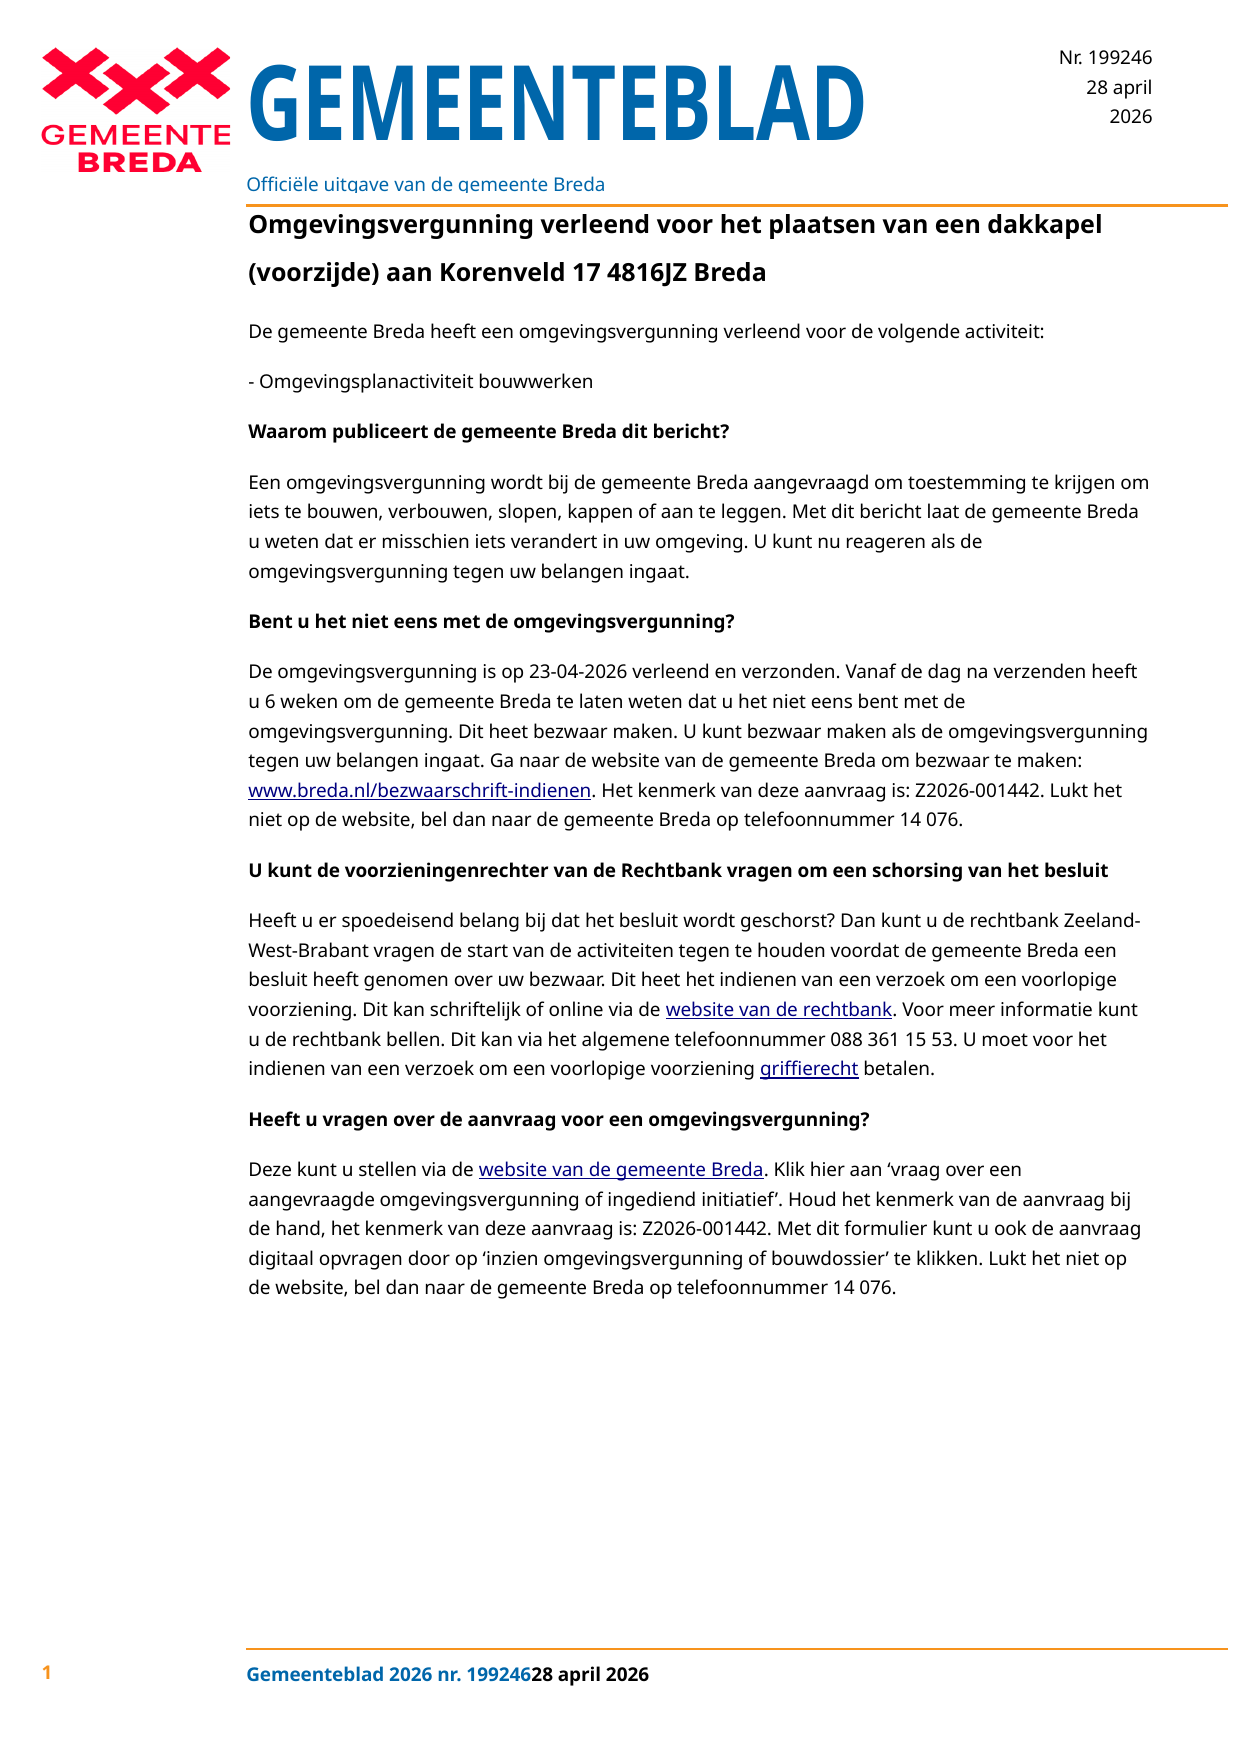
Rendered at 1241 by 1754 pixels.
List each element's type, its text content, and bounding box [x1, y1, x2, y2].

text Heeft u vragen over de aanvraag voor een omgevingsvergunning? [248, 1106, 1152, 1132]
text Bent u het niet eens met de omgevingsvergunning? [248, 608, 1152, 634]
text U kunt de voorzieningenrechter van de Rechtbank vragen om een schorsing van het besluit [248, 857, 1152, 883]
text De omgevingsvergunning is op 23-04-2026 verleend en verzonden. Vanaf de dag na verzenden heeft u 6 weken om de gemeente Breda te laten weten dat u het niet eens bent met de omgevingsvergunning. Dit heet bezwaar maken. U kunt bezwaar maken als de omgevingsvergunning tegen uw belangen ingaat. Ga naar de website van de gemeente Breda om bezwaar te maken: www.breda.nl/bezwaarschrift-indienen. Het kenmerk van deze aanvraag is: Z2026-001442. Lukt het niet op de website, bel dan naar de gemeente Breda op telefoonnummer 14 076. [248, 659, 1152, 832]
text Waarom publiceert de gemeente Breda dit bericht? [248, 419, 1152, 444]
text Een omgevingsvergunning wordt bij de gemeente Breda aangevraagd om toestemming te krijgen om iets te bouwen, verbouwen, slopen, kappen of aan te leggen. Met dit bericht laat de gemeente Breda u weten dat er misschien iets verandert in uw omgeving. U kunt nu reageren als de omgevingsvergunning tegen uw belangen ingaat. [248, 469, 1152, 584]
picture [41, 47, 231, 172]
text De gemeente Breda heeft een omgevingsvergunning verleend voor de volgende activiteit: [248, 318, 1152, 344]
text Omgevingsvergunning verleend voor het plaatsen van een dakkapel (voorzijde) aan Korenveld 17 4816JZ Breda [248, 207, 1152, 288]
text Deze kunt u stellen via de website van de gemeente Breda. Klik hier aan ‘vraag over een aangevraagde omgevingsvergunning of ingediend initiatief’. Houd het kenmerk van de aanvraag bij de hand, het kenmerk van deze aanvraag is: Z2026-001442. Met dit formulier kunt u ook de aanvraag digitaal opvragen door op ‘inzien omgevingsvergunning of bouwdossier’ te klikken. Lukt het niet op de website, bel dan naar de gemeente Breda op telefoonnummer 14 076. [248, 1156, 1152, 1300]
text Heeft u er spoedeisend belang bij dat het besluit wordt geschorst? Dan kunt u de rechtbank Zeeland-West-Brabant vragen de start van de activiteiten tegen te houden voordat de gemeente Breda een besluit heeft genomen over uw bezwaar. Dit heet het indienen van een verzoek om een voorlopige voorziening. Dit kan schriftelijk of online via de website van de rechtbank. Voor meer informatie kunt u de rechtbank bellen. Dit kan via het algemene telefoonnummer 088 361 15 53. U moet voor het indienen van een verzoek om een voorlopige voorziening griffierecht betalen. [248, 907, 1152, 1081]
text - Omgevingsplanactiviteit bouwwerken [248, 368, 1152, 394]
